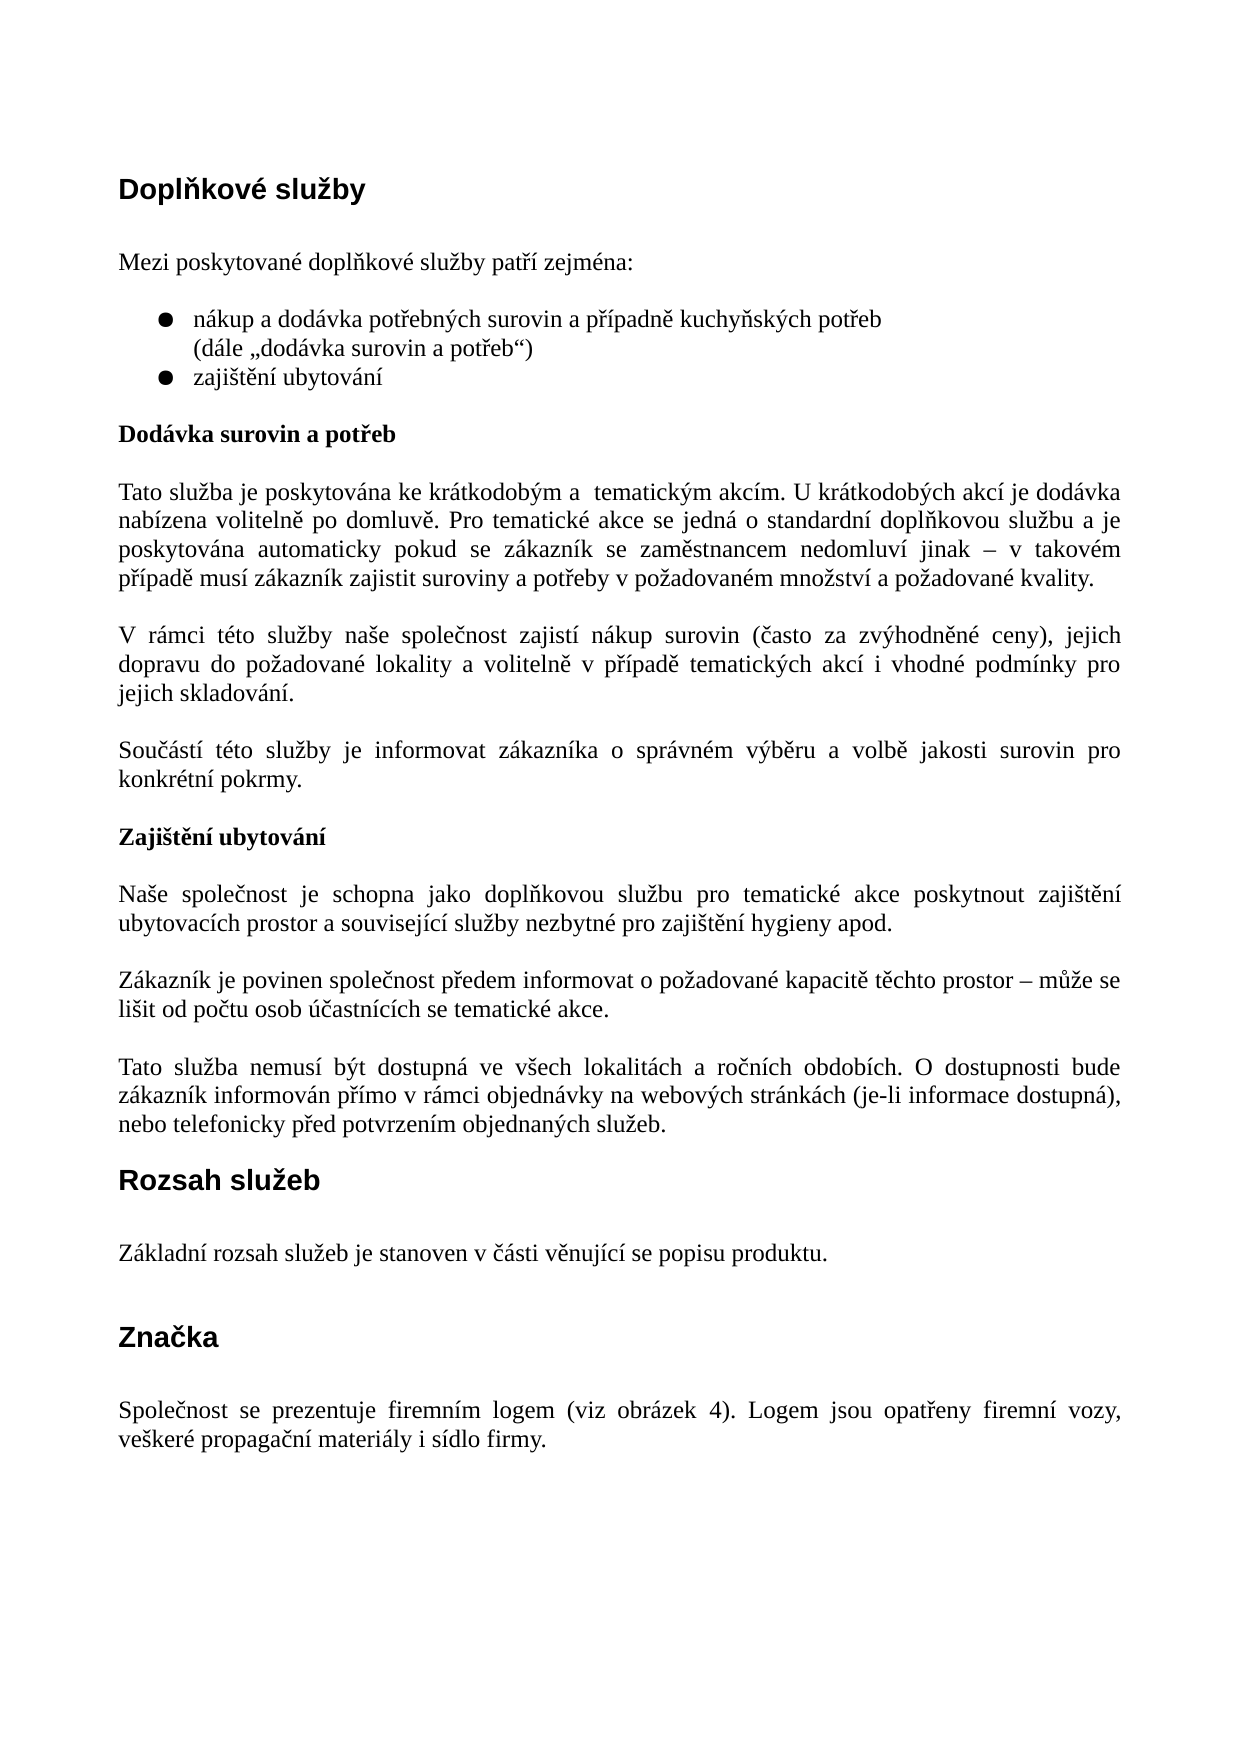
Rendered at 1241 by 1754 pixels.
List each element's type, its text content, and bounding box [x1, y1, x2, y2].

text Dodávka surovin a potřeb [118, 419, 1122, 448]
subtitle Doplňkové služby [118, 172, 1122, 205]
subtitle Značka [118, 1320, 1122, 1354]
text Naše společnost je schopna jako doplňkovou službu pro tematické akce poskytnout zajištění ubytovacích prostor a související služby nezbytné pro zajištění hygieny apod. [118, 879, 1122, 937]
text Základní rozsah služeb je stanoven v části věnující se popisu produktu. [118, 1238, 1122, 1266]
list zajištění ubytování [156, 362, 1122, 390]
list (dále „dodávka surovin a potřeb“) [156, 333, 1122, 362]
text Společnost se prezentuje firemním logem (viz obrázek 4). Logem jsou opatřeny firemní vozy, veškeré propagační materiály i sídlo firmy. [118, 1395, 1122, 1452]
text Součástí této služby je informovat zákazníka o správném výběru a volbě jakosti surovin pro konkrétní pokrmy. [118, 735, 1122, 793]
text V rámci této služby naše společnost zajistí nákup surovin (často za zvýhodněné ceny), jejich dopravu do požadované lokality a volitelně v případě tematických akcí i vhodné podmínky pro jejich skladování. [118, 620, 1122, 707]
text Tato služba je poskytována ke krátkodobým a tematickým akcím. U krátkodobých akcí je dodávka nabízena volitelně po domluvě. Pro tematické akce se jedná o standardní doplňkovou službu a je poskytována automaticky pokud se zákazník se zaměstnancem nedomluví jinak – v takovém případě musí zákazník zajistit suroviny a potřeby v požadovaném množství a požadované kvality. [118, 477, 1122, 592]
subtitle Rozsah služeb [118, 1163, 1122, 1196]
text Zákazník je povinen společnost předem informovat o požadované kapacitě těchto prostor – může se lišit od počtu osob účastnících se tematické akce. [118, 965, 1122, 1023]
text Mezi poskytované doplňkové služby patří zejména: [118, 247, 1122, 275]
text Tato služba nemusí být dostupná ve všech lokalitách a ročních obdobích. O dostupnosti bude zákazník informován přímo v rámci objednávky na webových stránkách (je-li informace dostupná), nebo telefonicky před potvrzením objednaných služeb. [118, 1052, 1122, 1138]
text Zajištění ubytování [118, 822, 1122, 850]
list nákup a dodávka potřebných surovin a případně kuchyňských potřeb [156, 304, 1122, 333]
